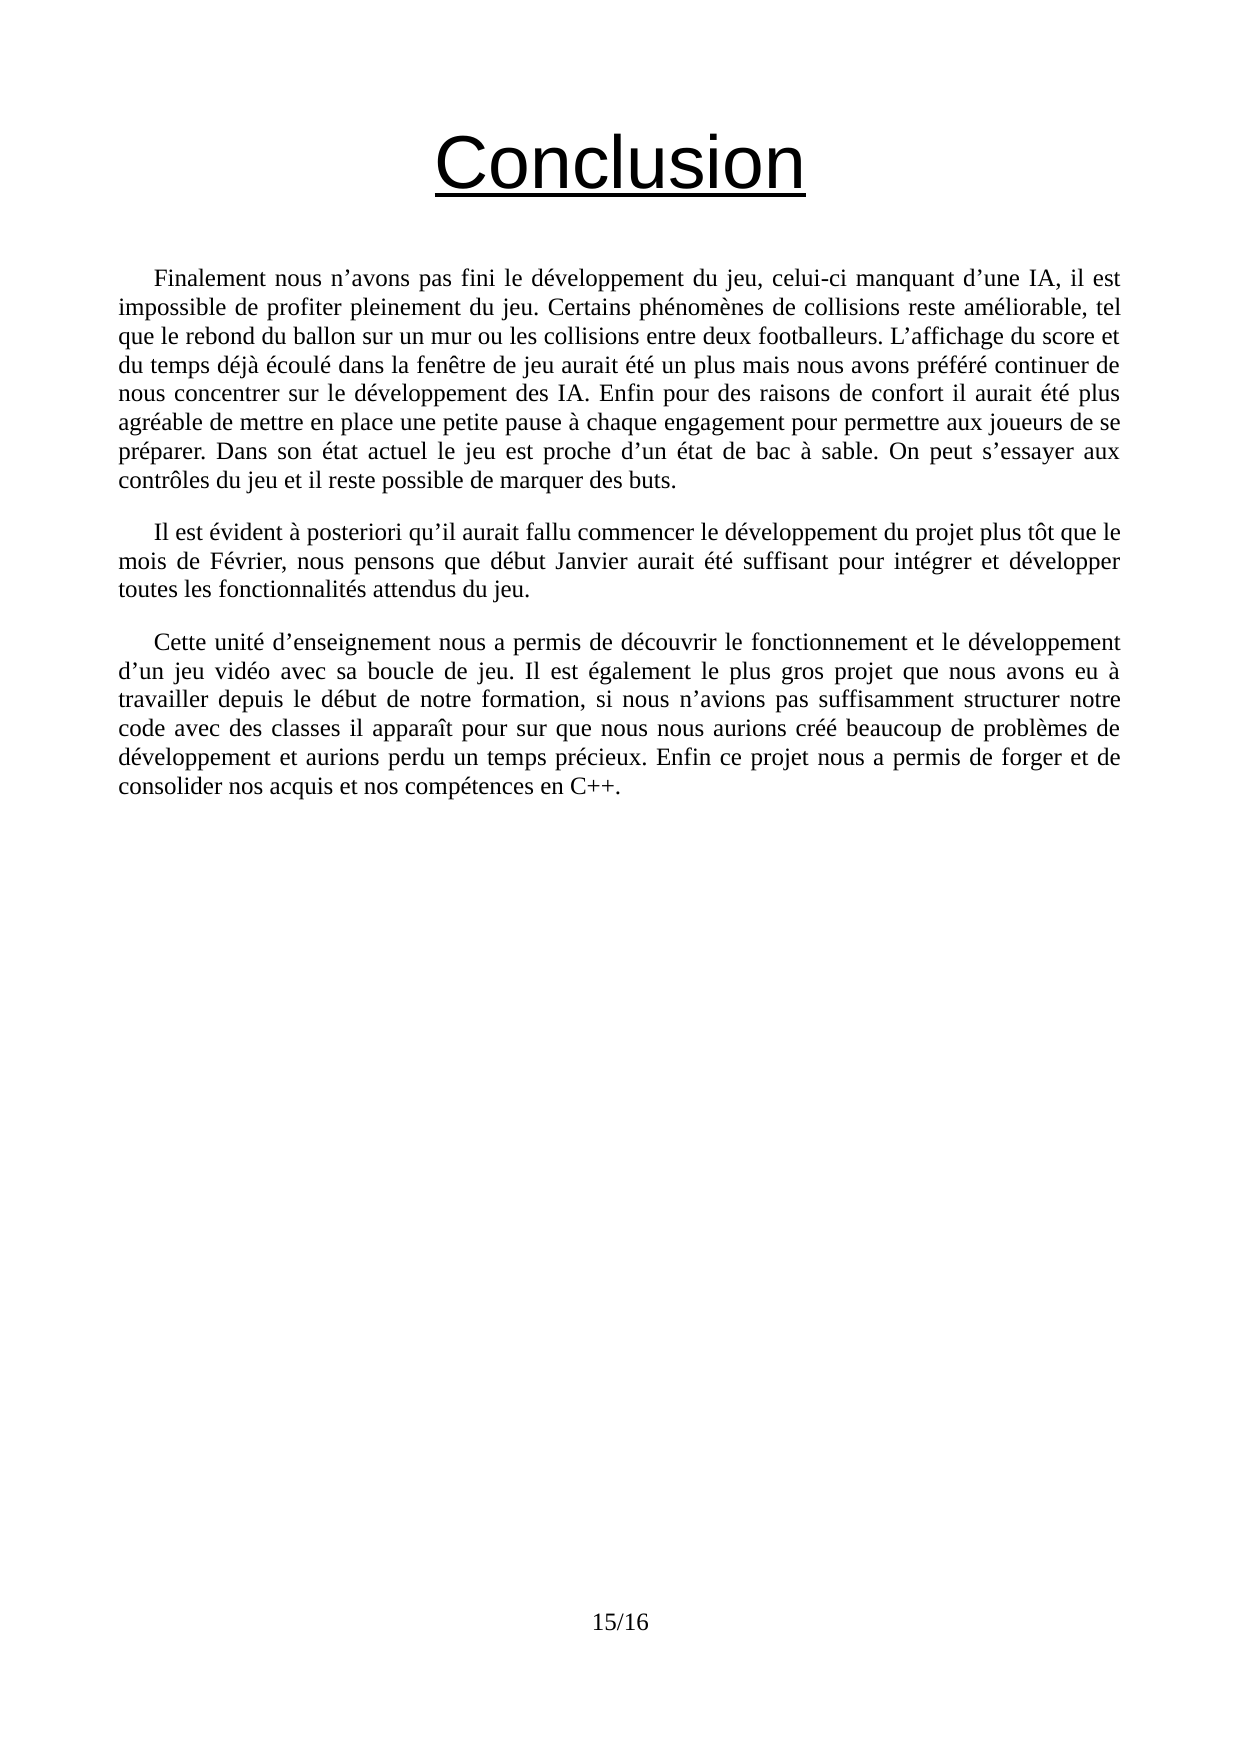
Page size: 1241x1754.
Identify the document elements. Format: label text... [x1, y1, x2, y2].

text Il est évident à posteriori qu’il aurait fallu commencer le développement du projet plus tôt que le mois de Février, nous pensons que début Janvier aurait été suffisant pour intégrer et développer toutes les fonctionnalités attendus du jeu. [118, 517, 1122, 603]
text Cette unité d’enseignement nous a permis de découvrir le fonctionnement et le développement d’un jeu vidéo avec sa boucle de jeu. Il est également le plus gros projet que nous avons eu à travailler depuis le début de notre formation, si nous n’avions pas suffisamment structurer notre code avec des classes il apparaît pour sur que nous nous aurions créé beaucoup de problèmes de développement et aurions perdu un temps précieux. Enfin ce projet nous a permis de forger et de consolider nos acquis et nos compétences en C++. [118, 627, 1122, 799]
subtitle Conclusion [118, 118, 1122, 204]
text Finalement nous n’avons pas fini le développement du jeu, celui-ci manquant d’une IA, il est impossible de profiter pleinement du jeu. Certains phénomènes de collisions reste améliorable, tel que le rebond du ballon sur un mur ou les collisions entre deux footballeurs. L’affichage du score et du temps déjà écoulé dans la fenêtre de jeu aurait été un plus mais nous avons préféré continuer de nous concentrer sur le développement des IA. Enfin pour des raisons de confort il aurait été plus agréable de mettre en place une petite pause à chaque engagement pour permettre aux joueurs de se préparer. Dans son état actuel le jeu est proche d’un état de bac à sable. On peut s’essayer aux contrôles du jeu et il reste possible de marquer des buts. [118, 263, 1122, 493]
